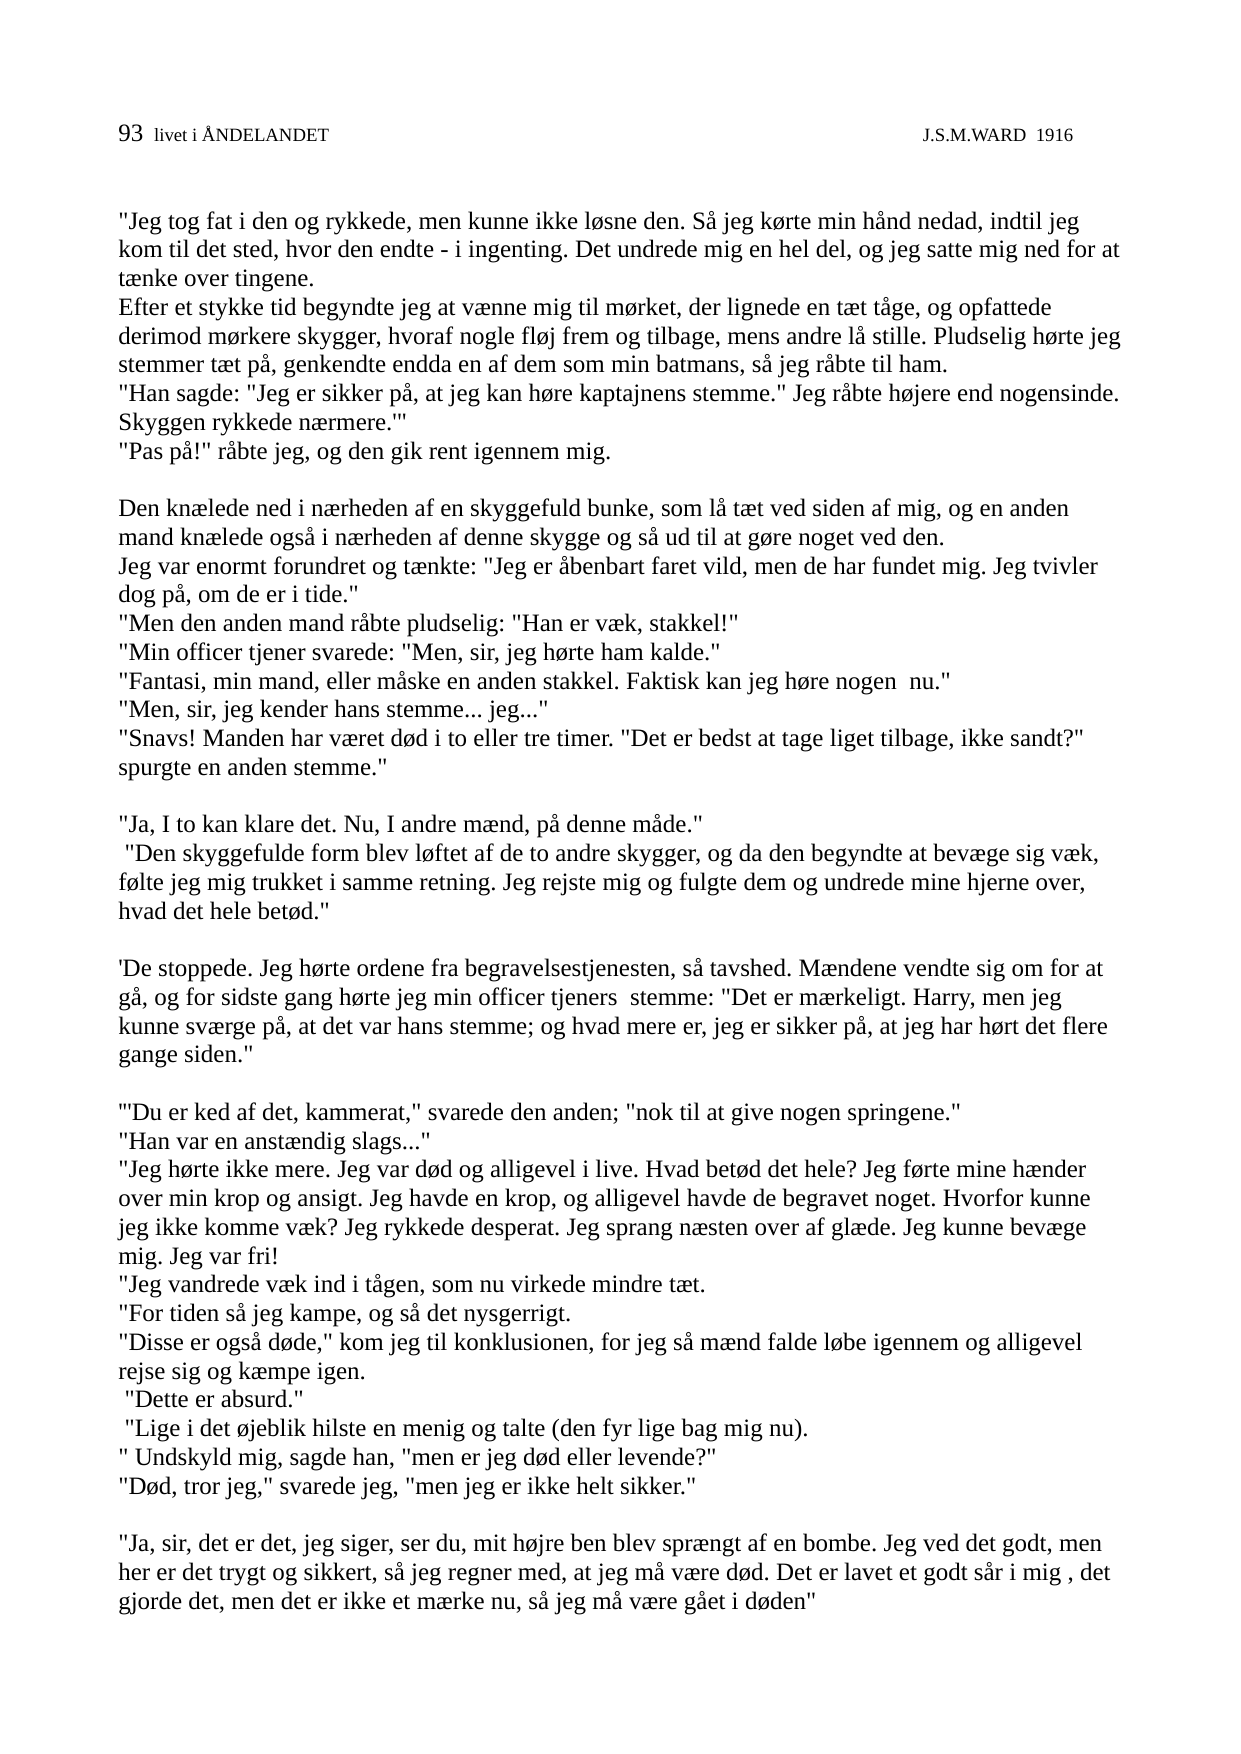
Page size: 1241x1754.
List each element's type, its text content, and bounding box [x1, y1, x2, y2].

text "Han sagde: "Jeg er sikker på, at jeg kan høre kaptajnens stemme." Jeg råbte højere end nogensinde. Skyggen rykkede nærmere.'" [118, 378, 1122, 436]
text "Ja, I to kan klare det. Nu, I andre mænd, på denne måde." [118, 809, 1122, 838]
text "Jeg hørte ikke mere. Jeg var død og alligevel i live. Hvad betød det hele? Jeg førte mine hænder over min krop og ansigt. Jeg havde en krop, og alligevel havde de begravet noget. Hvorfor kunne jeg ikke komme væk? Jeg rykkede desperat. Jeg sprang næsten over af glæde. Jeg kunne bevæge mig. Jeg var fri! [118, 1154, 1122, 1269]
text "Dette er absurd." [118, 1384, 1122, 1413]
text "Jeg vandrede væk ind i tågen, som nu virkede mindre tæt. [118, 1269, 1122, 1298]
text "Men, sir, jeg kender hans stemme... jeg..." [118, 694, 1122, 723]
text 'De stoppede. Jeg hørte ordene fra begravelsestjenesten, så tavshed. Mændene vendte sig om for at gå, og for sidste gang hørte jeg min officer tjeners stemme: "Det er mærkeligt. Harry, men jeg kunne sværge på, at det var hans stemme; og hvad mere er, jeg er sikker på, at jeg har hørt det flere gange siden." [118, 953, 1122, 1068]
text "Han var en anstændig slags..." [118, 1126, 1122, 1154]
text "Lige i det øjeblik hilste en menig og talte (den fyr lige bag mig nu). [118, 1413, 1122, 1442]
text "Jeg tog fat i den og rykkede, men kunne ikke løsne den. Så jeg kørte min hånd nedad, indtil jeg kom til det sted, hvor den endte - i ingenting. Det undrede mig en hel del, og jeg satte mig ned for at tænke over tingene. [118, 206, 1122, 292]
text " Undskyld mig, sagde han, "men er jeg død eller levende?" [118, 1442, 1122, 1471]
text "Den skyggefulde form blev løftet af de to andre skygger, og da den begyndte at bevæge sig væk, følte jeg mig trukket i samme retning. Jeg rejste mig og fulgte dem og undrede mine hjerne over, hvad det hele betød." [118, 838, 1122, 924]
text "Snavs! Manden har været død i to eller tre timer. "Det er bedst at tage liget tilbage, ikke sandt?" spurgte en anden stemme." [118, 723, 1122, 781]
text Den knælede ned i nærheden af en skyggefuld bunke, som lå tæt ved siden af mig, og en anden mand knælede også i nærheden af denne skygge og så ud til at gøre noget ved den. [118, 493, 1122, 551]
text Efter et stykke tid begyndte jeg at vænne mig til mørket, der lignede en tæt tåge, og opfattede derimod mørkere skygger, hvoraf nogle fløj frem og tilbage, mens andre lå stille. Pludselig hørte jeg stemmer tæt på, genkendte endda en af dem som min batmans, så jeg råbte til ham. [118, 292, 1122, 378]
text "Ja, sir, det er det, jeg siger, ser du, mit højre ben blev sprængt af en bombe. Jeg ved det godt, men her er det trygt og sikkert, så jeg regner med, at jeg må være død. Det er lavet et godt sår i mig , det gjorde det, men det er ikke et mærke nu, så jeg må være gået i døden" [118, 1528, 1122, 1614]
text "Pas på!" råbte jeg, og den gik rent igennem mig. [118, 436, 1122, 464]
text "For tiden så jeg kampe, og så det nysgerrigt. [118, 1298, 1122, 1327]
text '''Du er ked af det, kammerat," svarede den anden; "nok til at give nogen springene." [118, 1097, 1122, 1126]
text "Død, tror jeg," svarede jeg, "men jeg er ikke helt sikker." [118, 1471, 1122, 1499]
text Jeg var enormt forundret og tænkte: "Jeg er åbenbart faret vild, men de har fundet mig. Jeg tvivler dog på, om de er i tide." [118, 551, 1122, 608]
text "Min officer tjener svarede: "Men, sir, jeg hørte ham kalde." [118, 637, 1122, 666]
text "Disse er også døde," kom jeg til konklusionen, for jeg så mænd falde løbe igennem og alligevel rejse sig og kæmpe igen. [118, 1327, 1122, 1384]
text "Fantasi, min mand, eller måske en anden stakkel. Faktisk kan jeg høre nogen nu." [118, 666, 1122, 694]
text "Men den anden mand råbte pludselig: "Han er væk, stakkel!" [118, 608, 1122, 637]
